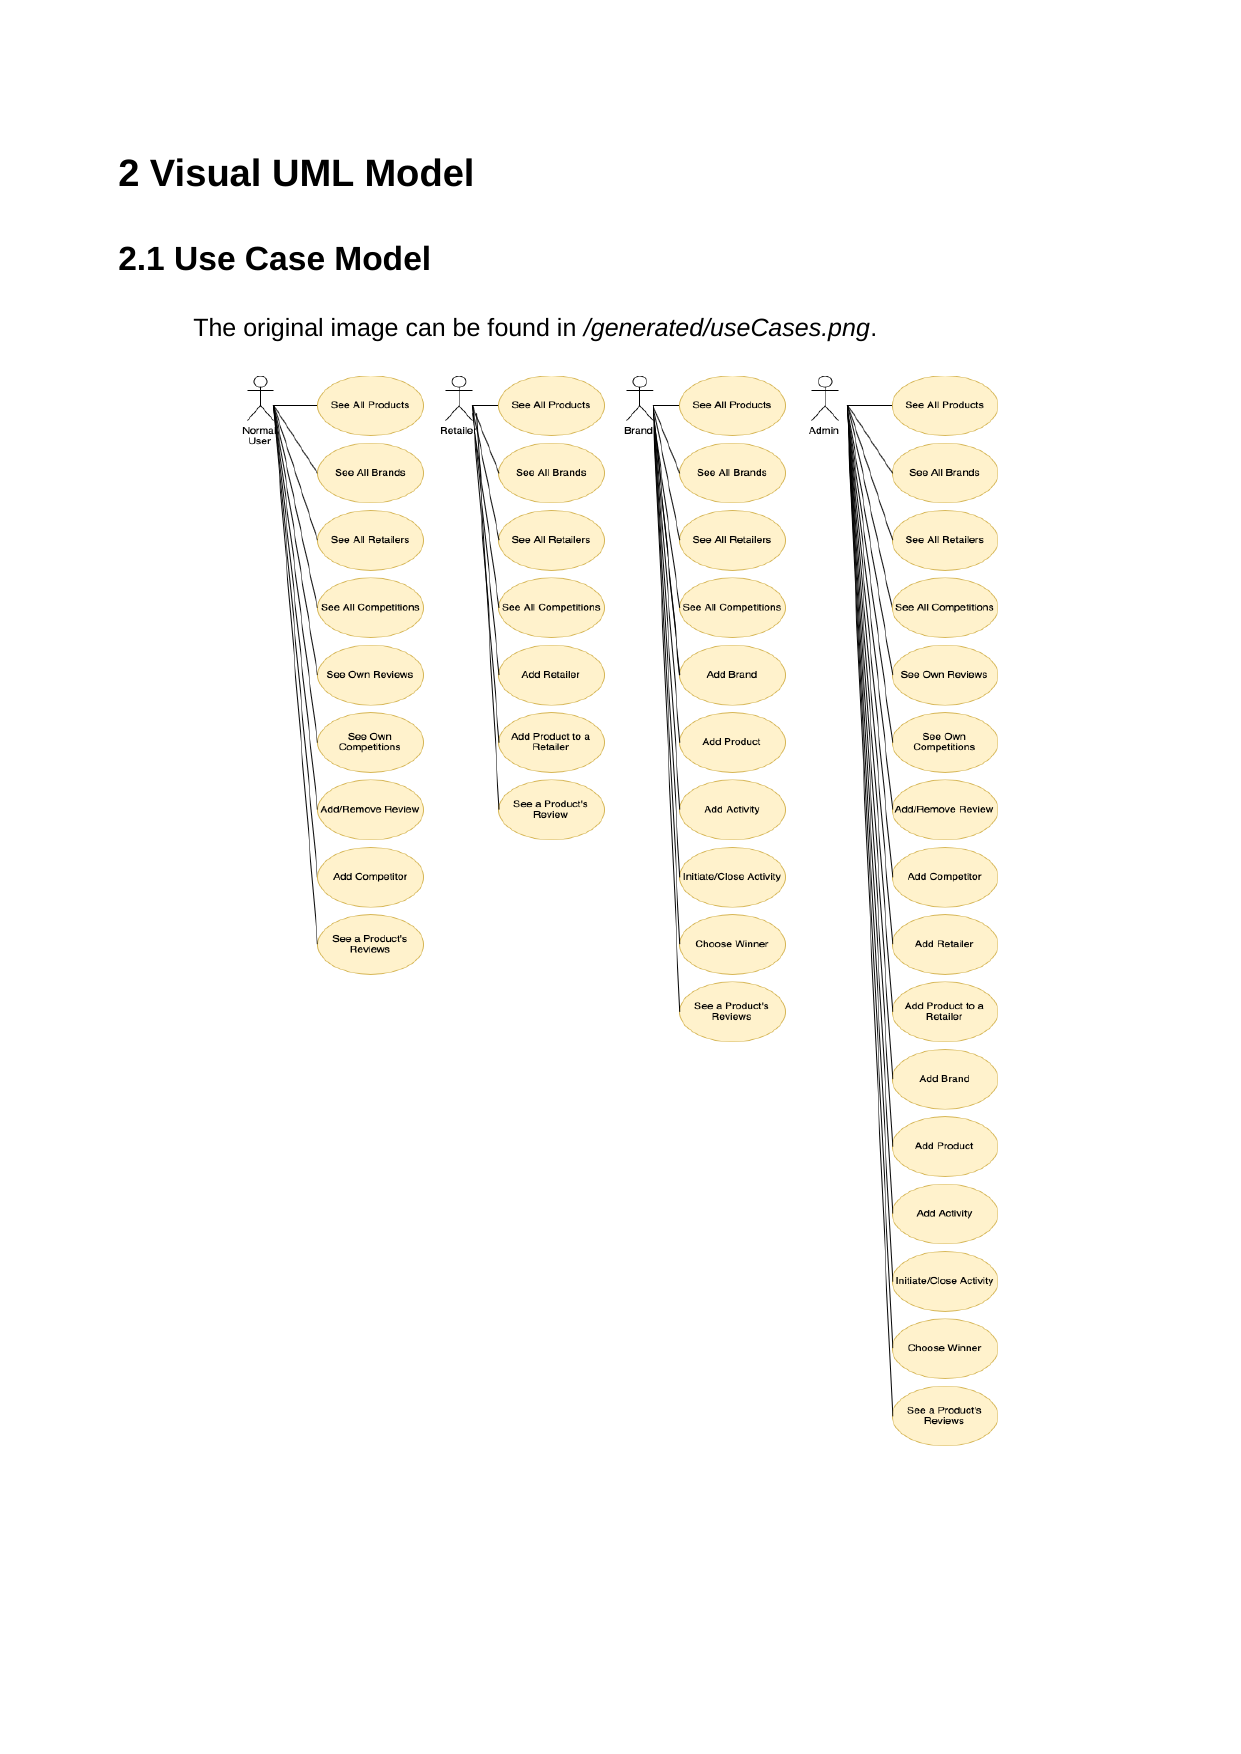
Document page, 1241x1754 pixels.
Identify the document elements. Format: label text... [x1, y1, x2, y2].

subtitle 2.1 Use Case Model [118, 239, 1122, 278]
subtitle 2 Visual UML Model [118, 151, 1122, 194]
text The original image can be found in /generated/useCases.png. [118, 312, 1122, 341]
picture [242, 376, 998, 1446]
